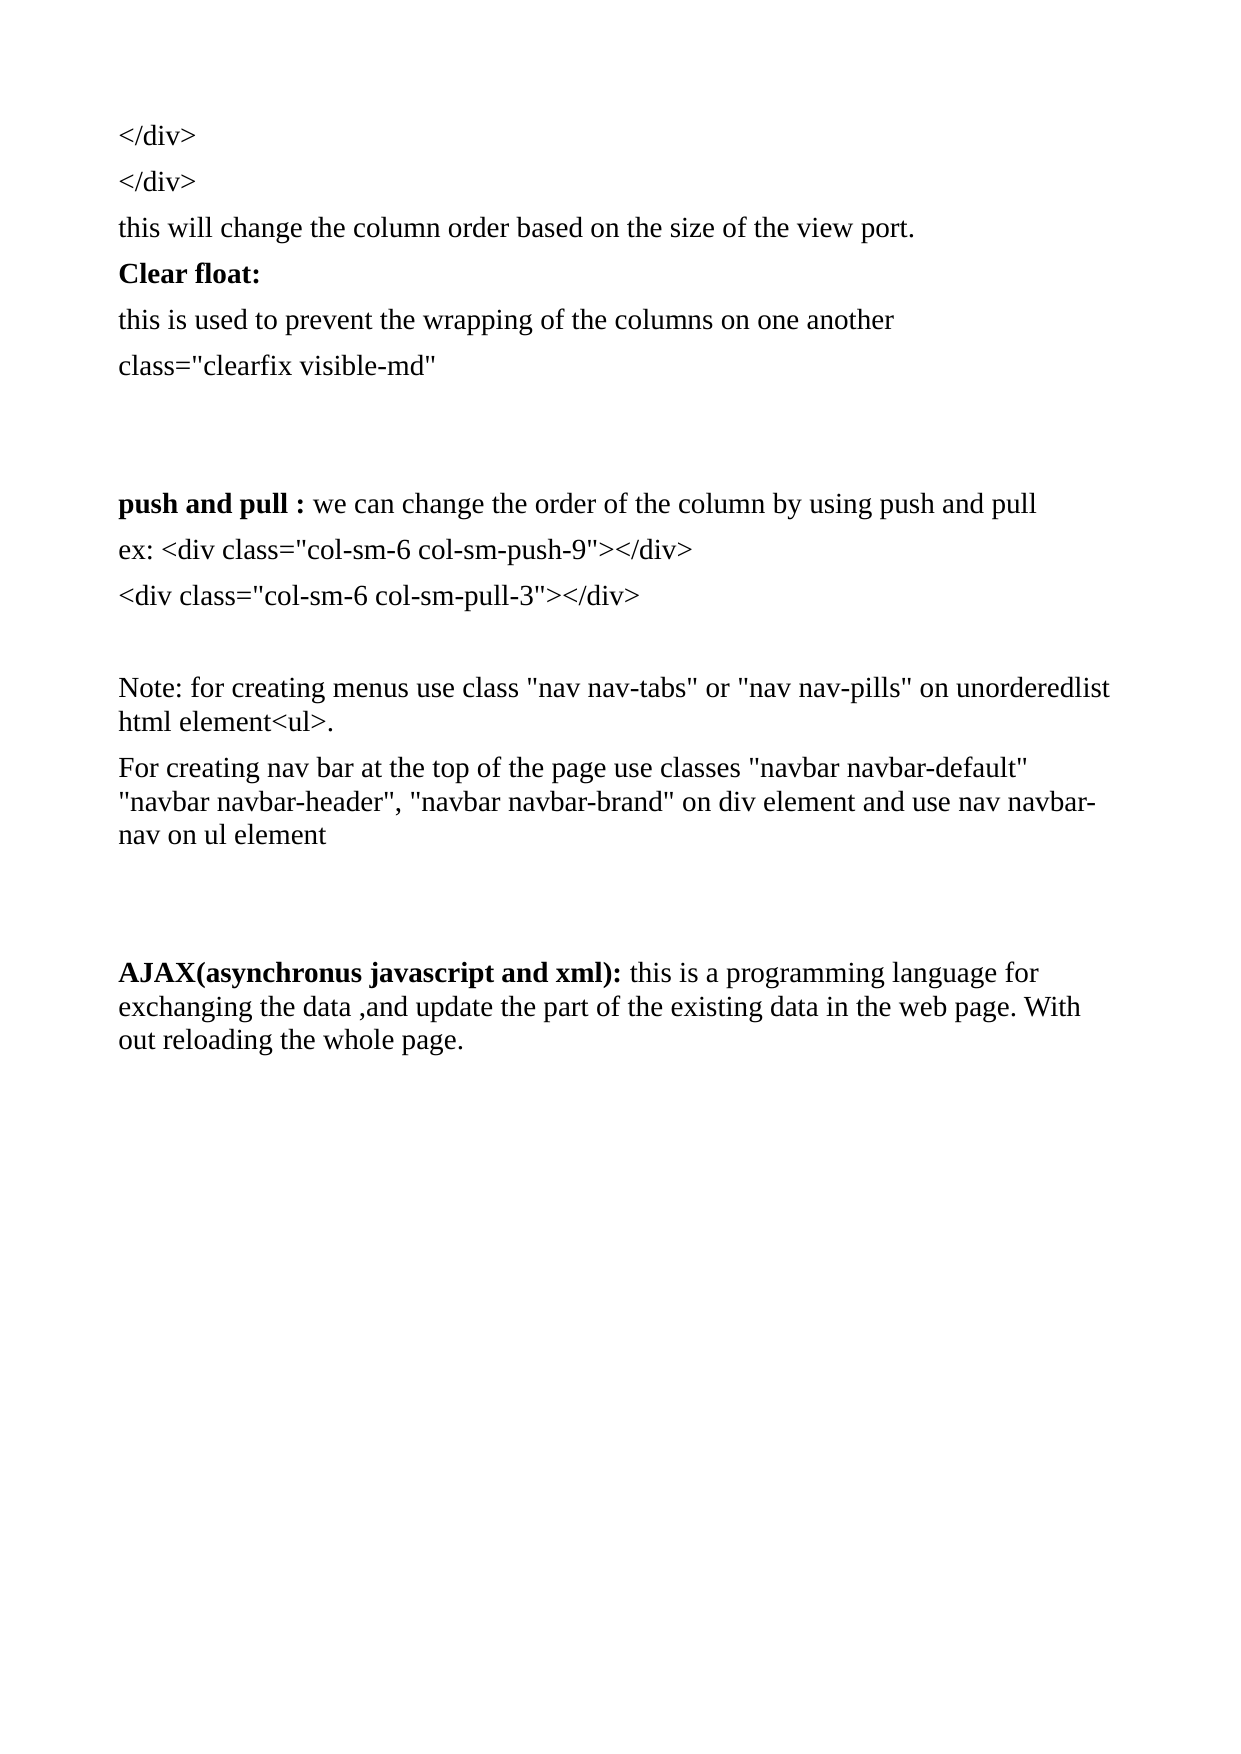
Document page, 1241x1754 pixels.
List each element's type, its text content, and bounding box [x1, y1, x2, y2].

text </div> [118, 118, 1122, 152]
text this is used to prevent the wrapping of the columns on one another [118, 302, 1122, 336]
text push and pull : we can change the order of the column by using push and pull [118, 486, 1122, 520]
text Note: for creating menus use class "nav nav-tabs" or "nav nav-pills" on unorderedlist html element<ul>. [118, 671, 1122, 738]
text </div> [118, 164, 1122, 198]
text For creating nav bar at the top of the page use classes "navbar navbar-default" "navbar navbar-header", "navbar navbar-brand" on div element and use nav navbar-nav on ul element [118, 750, 1122, 851]
text AJAX(asynchronus javascript and xml): this is a programming language for exchanging the data ,and update the part of the existing data in the web page. With out reloading the whole page. [118, 955, 1122, 1056]
text class="clearfix visible-md" [118, 348, 1122, 382]
text ex: <div class="col-sm-6 col-sm-push-9"></div> [118, 532, 1122, 566]
text this will change the column order based on the size of the view port. [118, 210, 1122, 244]
text <div class="col-sm-6 col-sm-pull-3"></div> [118, 578, 1122, 612]
text Clear float: [118, 256, 1122, 290]
